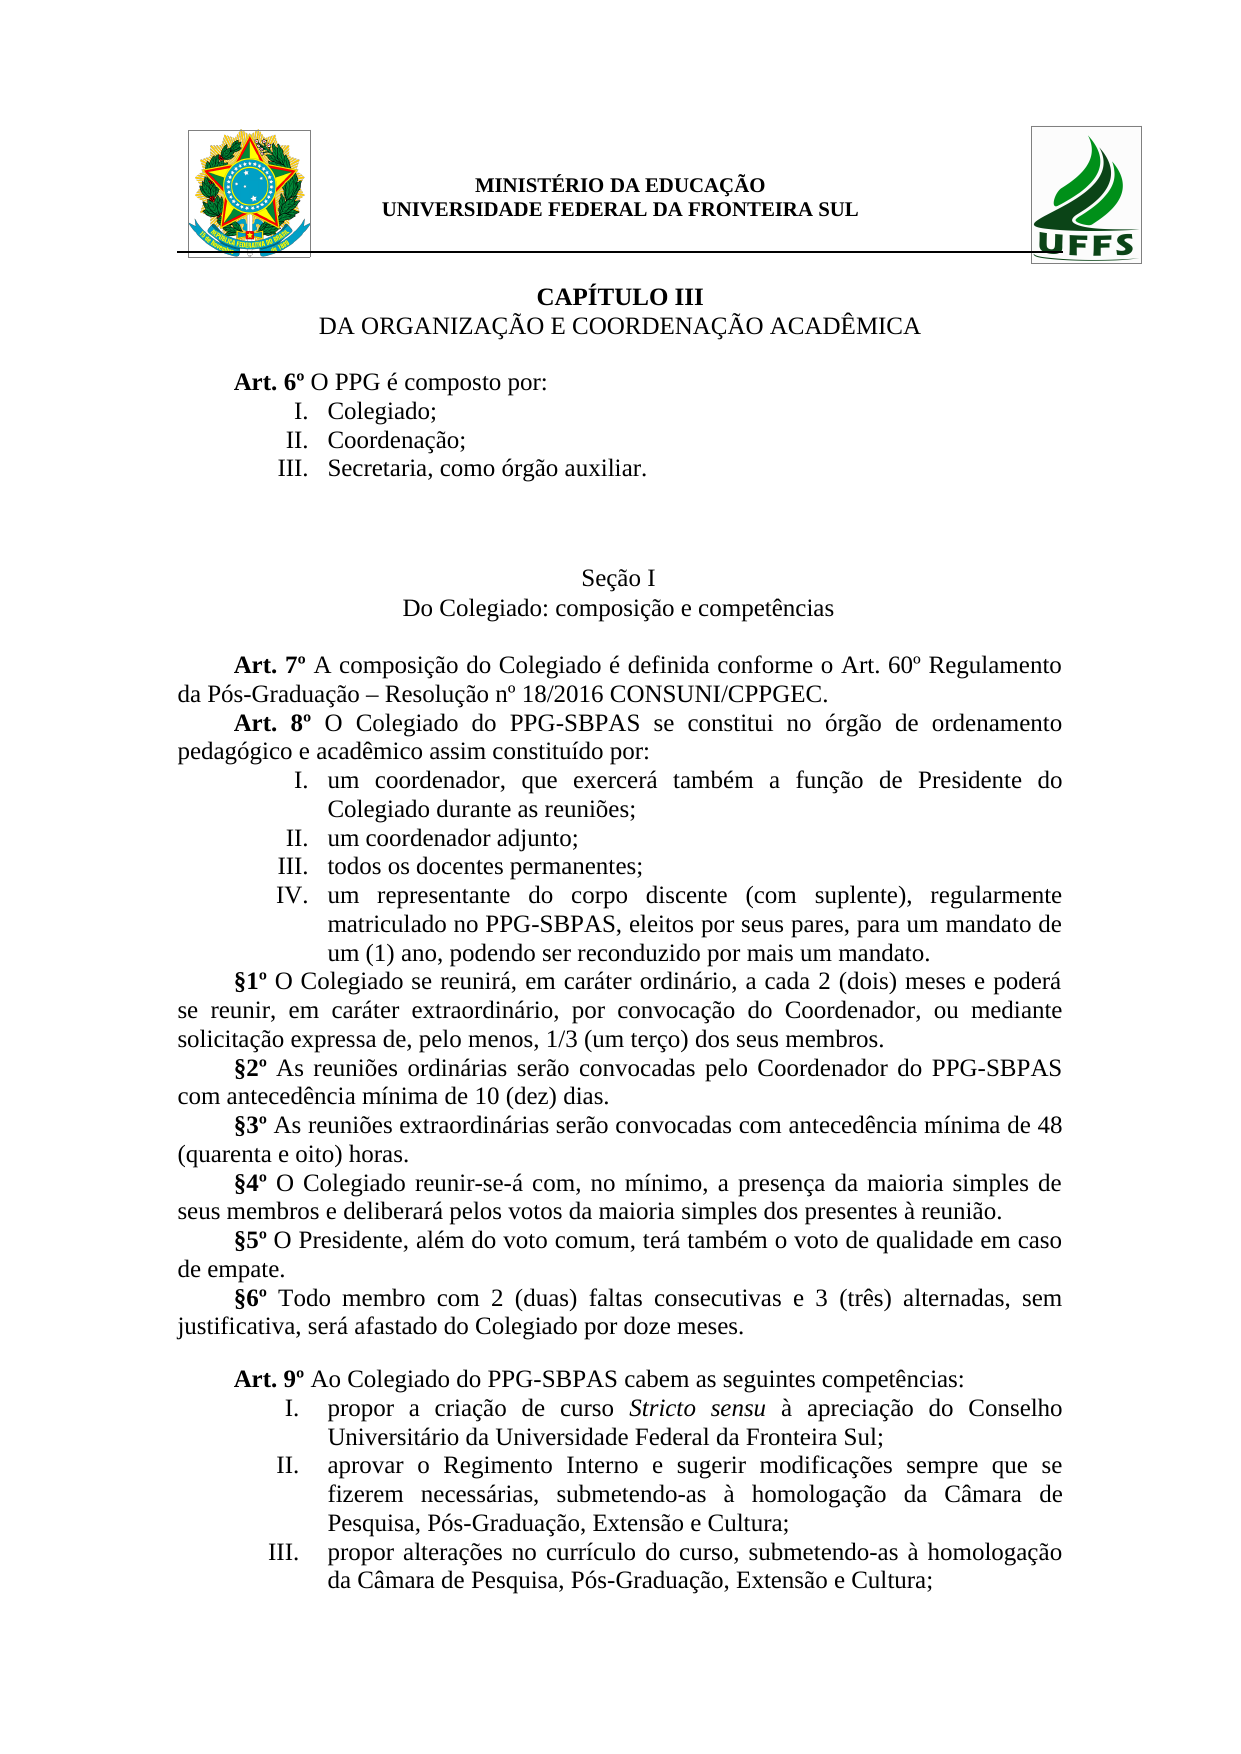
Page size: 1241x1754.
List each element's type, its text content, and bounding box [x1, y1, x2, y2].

picture [212, 231, 234, 245]
list propor a criação de curso Stricto sensu à apreciação do Conselho Universitário da Universidade Federal da Fronteira Sul; [299, 1393, 1063, 1450]
text §6º Todo membro com 2 (duas) faltas consecutivas e 3 (três) alternadas, sem justificativa, será afastado do Colegiado por doze meses. [177, 1283, 1063, 1340]
list um coordenador adjunto; [308, 823, 1063, 851]
text Art. 6º O PPG é composto por: [177, 368, 1059, 396]
text §3º As reuniões extraordinárias serão convocadas com antecedência mínima de 48 (quarenta e oito) horas. [177, 1110, 1063, 1168]
text §4º O Colegiado reunir-se-á com, no mínimo, a presença da maioria simples de seus membros e deliberará pelos votos da maioria simples dos presentes à reunião. [177, 1168, 1063, 1225]
list todos os docentes permanentes; [308, 851, 1063, 880]
picture [274, 231, 290, 241]
text §2º As reuniões ordinárias serão convocadas pelo Coordenador do PPG-SBPAS com antecedência mínima de 10 (dez) dias. [177, 1053, 1063, 1110]
picture [279, 227, 310, 251]
list um coordenador, que exercerá também a função de Presidente do Colegiado durante as reuniões; [308, 765, 1063, 823]
list aprovar o Regimento Interno e sugerir modificações sempre que se fizerem necessárias, submetendo-as à homologação da Câmara de Pesquisa, Pós-Graduação, Extensão e Cultura; [299, 1450, 1063, 1537]
text Seção I [177, 563, 1059, 592]
picture [1032, 127, 1141, 263]
picture [267, 253, 310, 257]
text §5º O Presidente, além do voto comum, terá também o voto de qualidade em caso de empate. [177, 1225, 1063, 1283]
picture [189, 226, 216, 251]
list propor alterações no currículo do curso, submetendo-as à homologação da Câmara de Pesquisa, Pós-Graduação, Extensão e Cultura; [299, 1537, 1063, 1594]
text Art. 7º A composição do Colegiado é definida conforme o Art. 60º Regulamento da Pós-Graduação – Resolução nº 18/2016 CONSUNI/CPPGEC. [177, 650, 1063, 708]
text Art. 9º Ao Colegiado do PPG-SBPAS cabem as seguintes competências: [177, 1364, 1063, 1393]
list Colegiado; [308, 396, 1063, 425]
subtitle CAPÍTULO III [177, 282, 1063, 311]
picture [239, 253, 260, 257]
list Secretaria, como órgão auxiliar. [308, 453, 1063, 482]
picture [212, 241, 232, 251]
text Art. 8º O Colegiado do PPG-SBPAS se constitui no órgão de ordenamento pedagógico e acadêmico assim constituído por: [177, 708, 1063, 765]
list um representante do corpo discente (com suplente), regularmente matriculado no PPG-SBPAS, eleitos por seus pares, para um mandato de um (1) ano, podendo ser reconduzido por mais um mandato. [308, 880, 1063, 966]
text §1º O Colegiado se reunirá, em caráter ordinário, a cada 2 (dois) meses e poderá se reunir, em caráter extraordinário, por convocação do Coordenador, ou mediante solicitação expressa de, pelo menos, 1/3 (um terço) dos seus membros. [177, 966, 1063, 1053]
picture [189, 253, 232, 257]
subtitle DA ORGANIZAÇÃO E COORDENAÇÃO ACADÊMICA [177, 311, 1063, 340]
picture [189, 131, 310, 251]
text Do Colegiado: composição e competências [177, 593, 1059, 621]
list Coordenação; [308, 425, 1063, 453]
